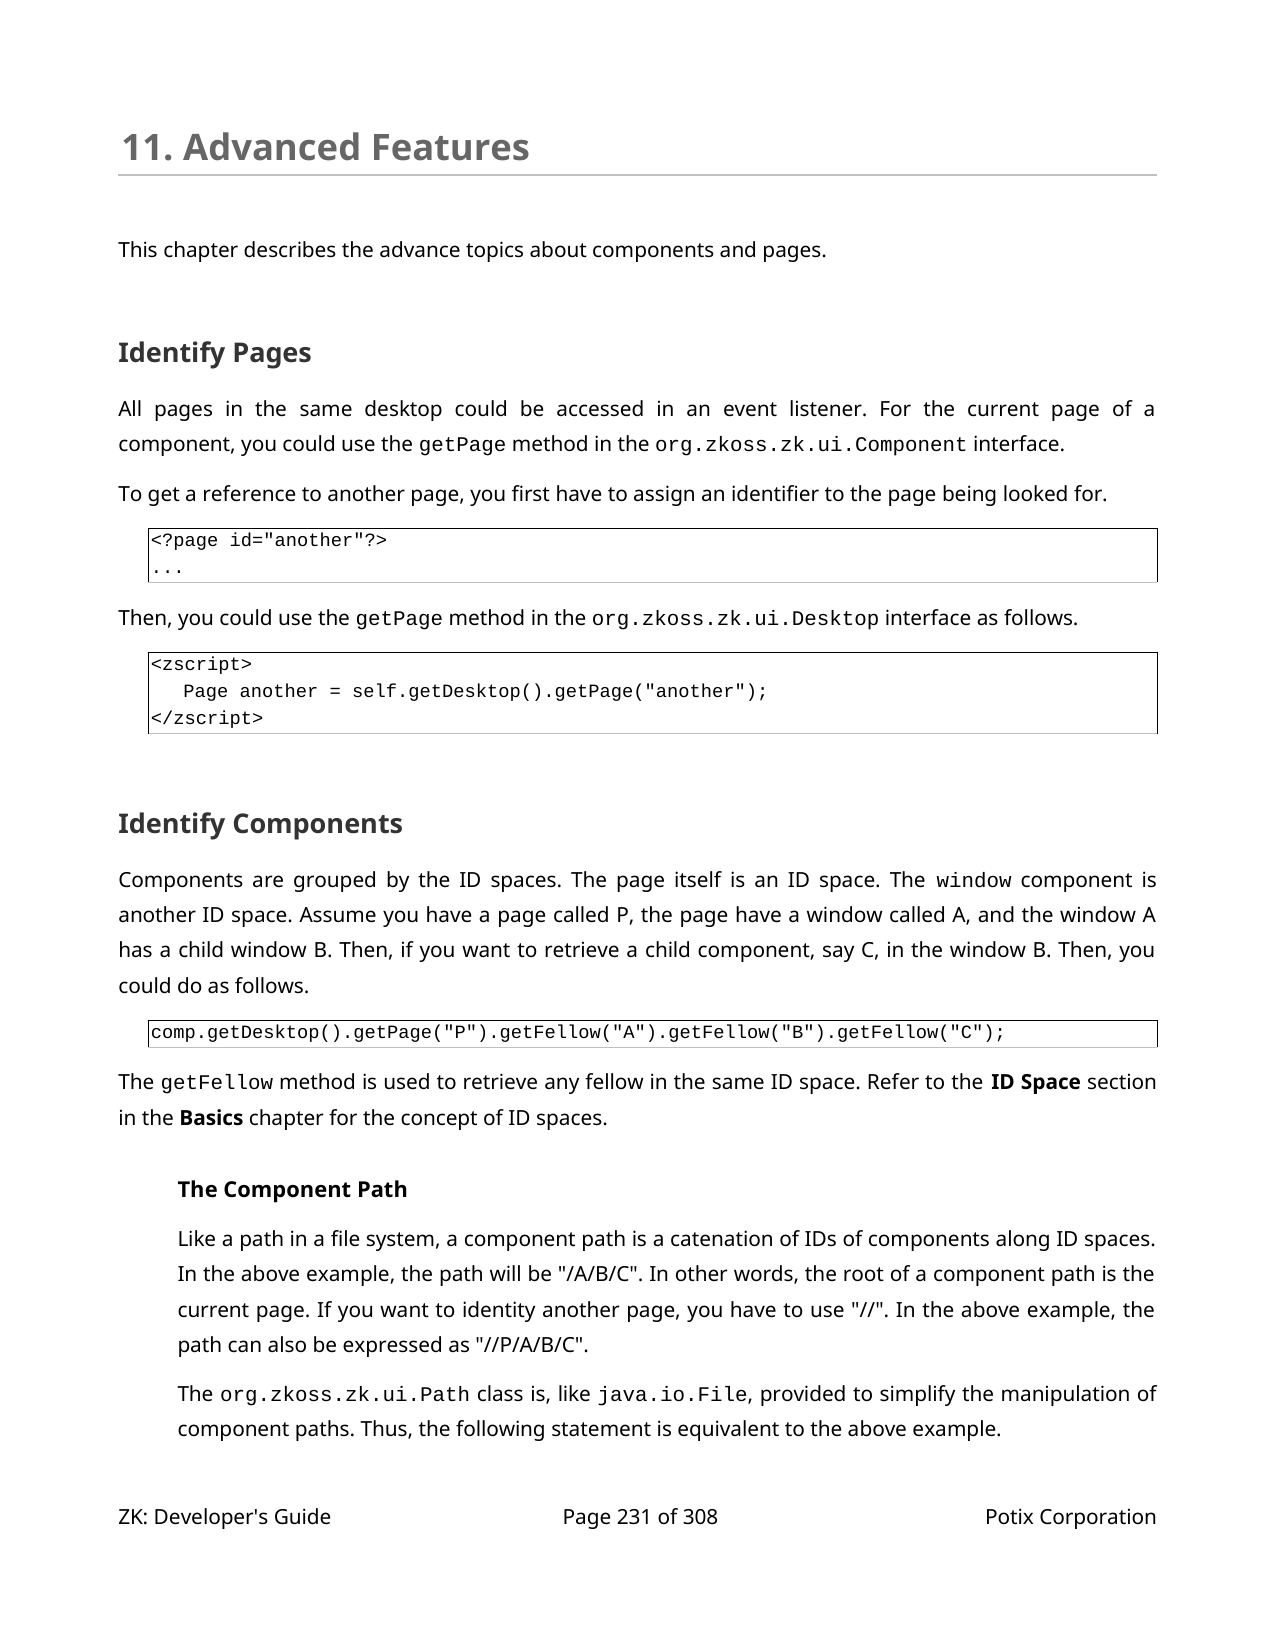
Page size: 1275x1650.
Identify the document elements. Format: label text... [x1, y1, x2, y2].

text The getFellow method is used to retrieve any fellow in the same ID space. Refer to the ID Space section in the Basics chapter for the concept of ID spaces. [118, 1067, 1157, 1131]
text Components are grouped by the ID spaces. The page itself is an ID space. The window component is another ID space. Assume you have a page called P, the page have a window called A, and the window A has a child window B. Then, if you want to retrieve a child component, say C, in the window B. Then, you could do as follows. [118, 865, 1157, 999]
text <?page id="another"?> [149, 529, 1157, 552]
text To get a reference to another page, you first have to assign an identifier to the page being looked for. [118, 479, 1157, 507]
text The org.zkoss.zk.ui.Path class is, like java.io.File, provided to simplify the manipulation of component paths. Thus, the following statement is equivalent to the above example. [177, 1379, 1157, 1443]
text All pages in the same desktop could be accessed in an event listener. For the current page of a component, you could use the getPage method in the org.zkoss.zk.ui.Component interface. [118, 394, 1157, 458]
subtitle Identify Components [118, 804, 1157, 841]
subtitle The Component Path [177, 1174, 1157, 1204]
text <zscript> [149, 653, 1157, 676]
text ... [149, 555, 1157, 582]
subtitle 11. Advanced Features [118, 118, 1157, 174]
text Page another = self.getDesktop().getPage("another"); [149, 679, 1157, 703]
text Then, you could use the getPage method in the org.zkoss.zk.ui.Desktop interface as follows. [118, 603, 1157, 631]
text comp.getDesktop().getPage("P").getFellow("A").getFellow("B").getFellow("C"); [149, 1021, 1157, 1047]
text This chapter describes the advance topics about components and pages. [118, 235, 1157, 263]
subtitle Identify Pages [118, 334, 1157, 371]
text Like a path in a file system, a component path is a catenation of IDs of components along ID spaces. In the above example, the path will be "/A/B/C". In other words, the root of a component path is the current page. If you want to identity another page, you have to use "//". In the above example, the path can also be expressed as "//P/A/B/C". [177, 1224, 1157, 1358]
text </zscript> [149, 706, 1157, 733]
